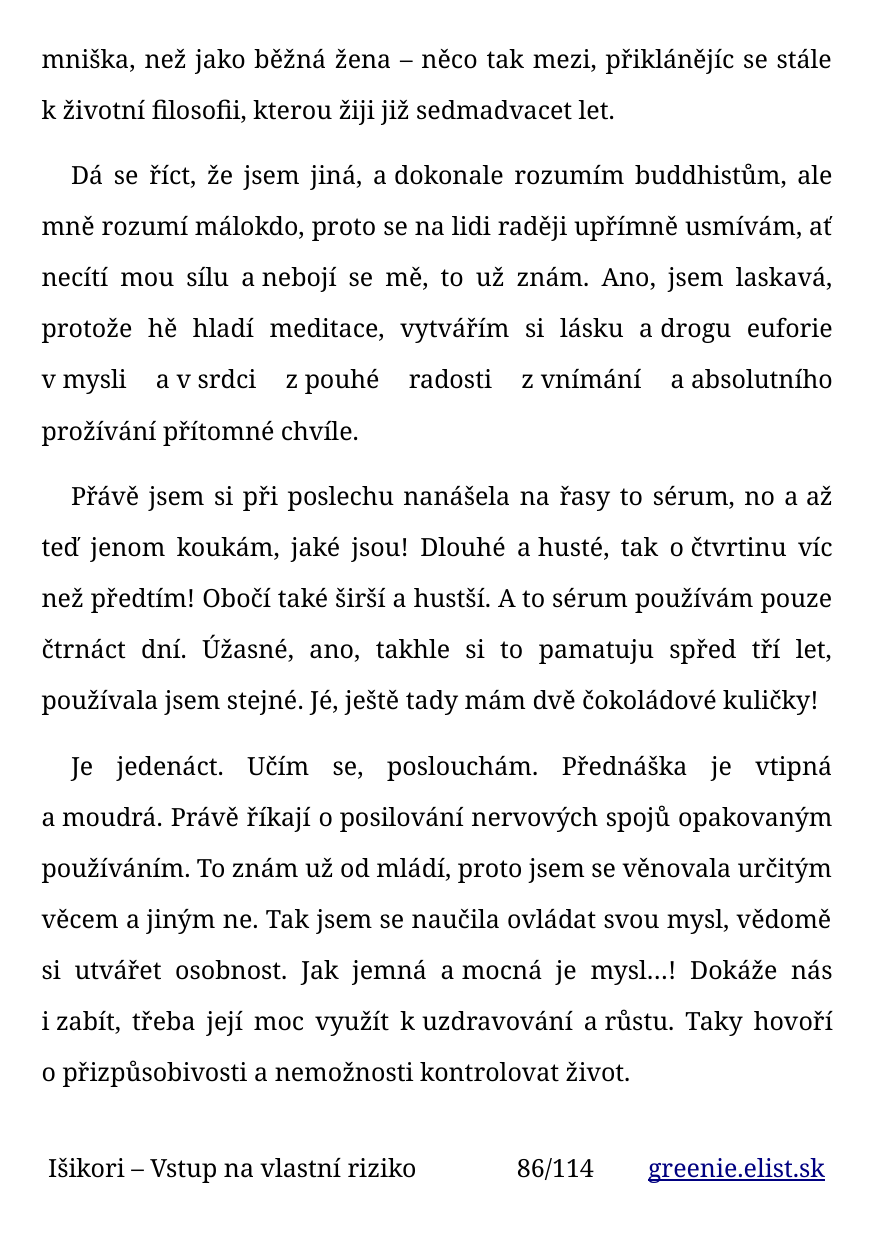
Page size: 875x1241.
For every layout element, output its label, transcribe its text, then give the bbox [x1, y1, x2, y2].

text mniška, než jako běžná žena – něco tak mezi, přiklánějíc se stále k životní filosofii, kterou žiji již sedmadvacet let. [41, 41, 833, 126]
text Dá se říct, že jsem jiná, a dokonale rozumím buddhistům, ale mně rozumí málokdo, proto se na lidi raději upřímně usmívám, ať necítí mou sílu a nebojí se mě, to už znám. Ano, jsem laskavá, protože hě hladí meditace, vytvářím si lásku a drogu euforie v mysli a v srdci z pouhé radosti z vnímání a absolutního prožívání přítomné chvíle. [41, 158, 833, 447]
text Je jedenáct. Učím se, poslouchám. Přednáška je vtipná a moudrá. Právě říkají o posilování nervových spojů opakovaným používáním. To znám už od mládí, proto jsem se věnovala určitým věcem a jiným ne. Tak jsem se naučila ovládat svou mysl, vědomě si utvářet osobnost. Jak jemná a mocná je mysl…! Dokáže nás i zabít, třeba její moc využít k uzdravování a růstu. Taky hovoří o přizpůsobivosti a nemožnosti kontrolovat život. [41, 749, 833, 1089]
text Přávě jsem si při poslechu nanášela na řasy to sérum, no a až teď jenom koukám, jaké jsou! Dlouhé a husté, tak o čtvrtinu víc než předtím! Obočí také širší a hustší. A to sérum používám pouze čtrnáct dní. Úžasné, ano, takhle si to pamatuju spřed tří let, používala jsem stejné. Jé, ještě tady mám dvě čokoládové kuličky! [41, 479, 833, 717]
